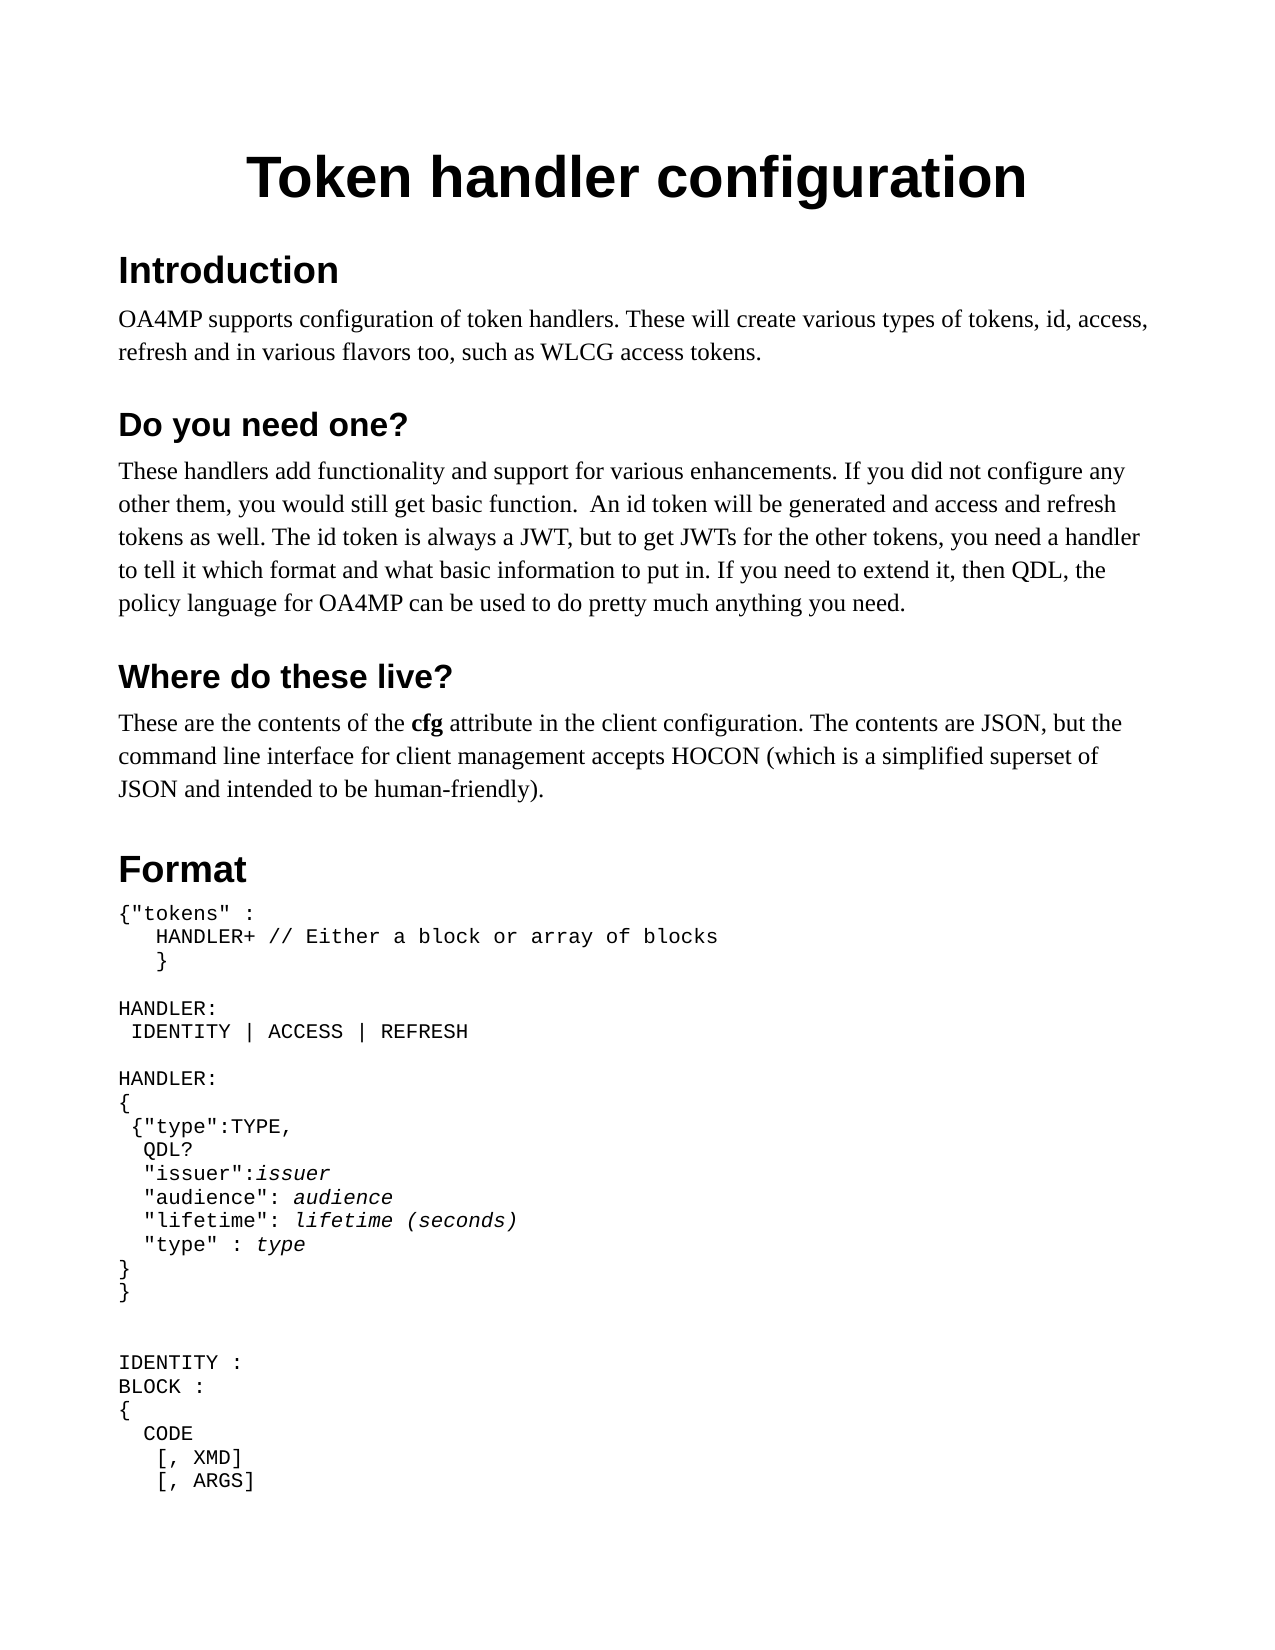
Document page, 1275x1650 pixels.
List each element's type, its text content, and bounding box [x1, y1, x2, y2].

text { [118, 1092, 1157, 1116]
text {"type":TYPE, [118, 1116, 1157, 1139]
text "type" : type [118, 1234, 1157, 1258]
text These handlers add functionality and support for various enhancements. If you did not configure any other them, you would still get basic function. An id token will be generated and access and refresh tokens as well. The id token is always a JWT, but to get JWTs for the other tokens, you need a handler to tell it which format and what basic information to put in. If you need to extend it, then QDL, the policy language for OA4MP can be used to do pretty much anything you need. [118, 456, 1157, 617]
text HANDLER+ // Either a block or array of blocks [118, 927, 1157, 950]
subtitle Where do these live? [118, 657, 1157, 696]
text BLOCK : [118, 1376, 1157, 1399]
text IDENTITY | ACCESS | REFRESH [118, 1021, 1157, 1045]
text HANDLER: [118, 1068, 1157, 1092]
text QDL? [118, 1139, 1157, 1163]
text } [118, 1258, 1157, 1281]
text HANDLER: [118, 997, 1157, 1021]
text "lifetime": lifetime (seconds) [118, 1210, 1157, 1234]
text } [118, 950, 1157, 974]
text "audience": audience [118, 1187, 1157, 1210]
text { [118, 1399, 1157, 1423]
text IDENTITY : [118, 1352, 1157, 1376]
title Token handler configuration [118, 143, 1157, 210]
text {"tokens" : [118, 903, 1157, 927]
text OA4MP supports configuration of token handlers. These will create various types of tokens, id, access, refresh and in various flavors too, such as WLCG access tokens. [118, 304, 1157, 366]
text } [118, 1281, 1157, 1305]
subtitle Introduction [118, 248, 1157, 291]
text [, XMD] [118, 1447, 1157, 1470]
subtitle Do you need one? [118, 405, 1157, 444]
subtitle Format [118, 847, 1157, 890]
text CODE [118, 1423, 1157, 1447]
text These are the contents of the cfg attribute in the client configuration. The contents are JSON, but the command line interface for client management accepts HOCON (which is a simplified superset of JSON and intended to be human-friendly). [118, 708, 1157, 803]
text "issuer":issuer [118, 1163, 1157, 1187]
text [, ARGS] [118, 1470, 1157, 1494]
